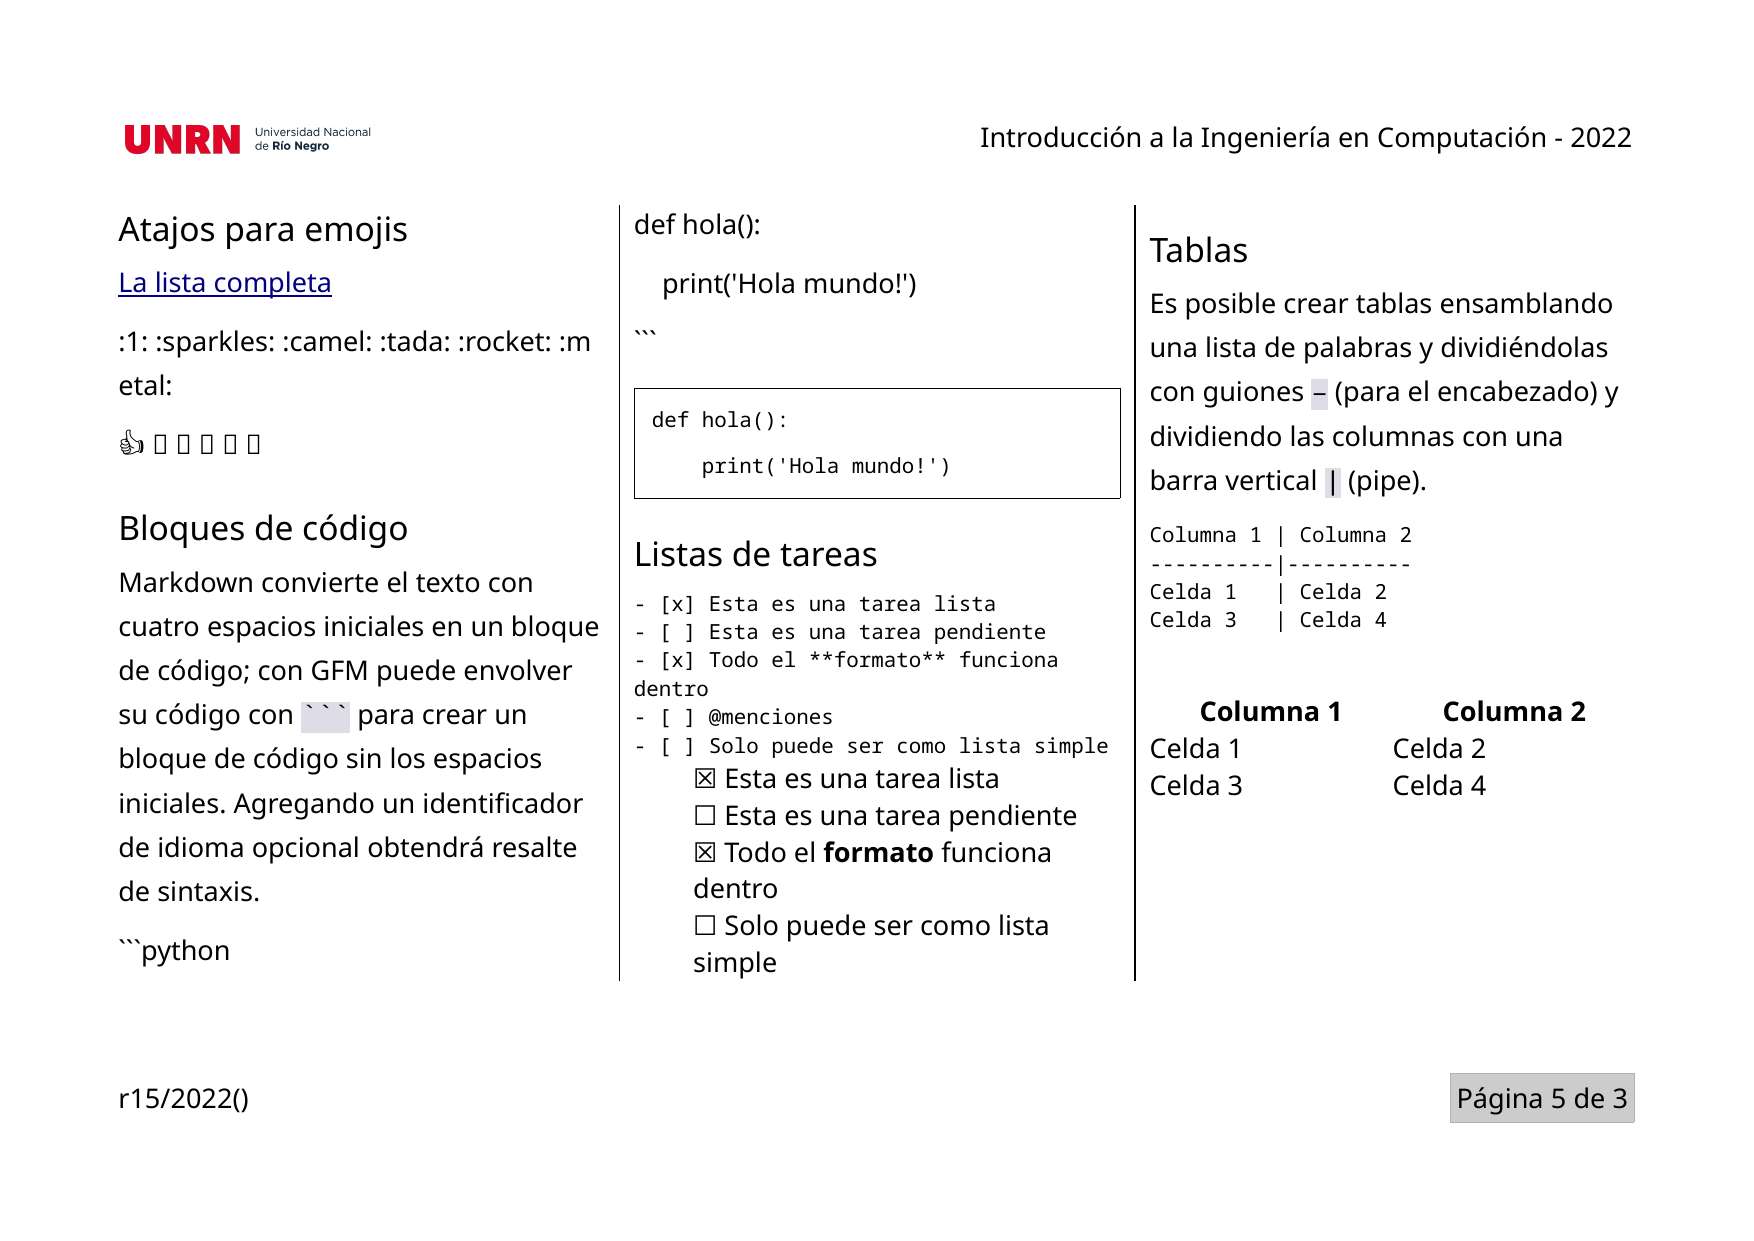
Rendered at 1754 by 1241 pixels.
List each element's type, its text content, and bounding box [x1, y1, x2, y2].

subtitle Listas de tareas [634, 530, 1120, 576]
table_header Columna 2 [1393, 693, 1636, 730]
text - [ ] Solo puede ser como lista simple [634, 731, 1120, 759]
text Celda 1 | Celda 2 [1149, 577, 1636, 606]
table_cell Celda 1 [1149, 730, 1392, 767]
text - [x] Todo el **formato** funciona dentro [634, 646, 1120, 702]
text def hola(): [634, 205, 1120, 242]
subtitle Tablas [1149, 226, 1636, 272]
list ☒ Esta es una tarea lista [693, 759, 1120, 796]
list ☒ Todo el formato funciona dentro [693, 833, 1120, 907]
text def hola(): [635, 389, 1120, 434]
text - [x] Esta es una tarea lista [634, 589, 1120, 617]
table_cell Celda 2 [1393, 730, 1636, 767]
text :1: :sparkles: :camel: :tada: :rocket: :metal: [118, 322, 604, 403]
text ----------|---------- [1149, 549, 1636, 577]
text print('Hola mundo!') [635, 434, 1120, 498]
picture [118, 118, 377, 160]
subtitle Atajos para emojis [118, 205, 604, 251]
table_header Columna 1 [1149, 693, 1392, 730]
text Columna 1 | Columna 2 [1149, 520, 1636, 549]
table_cell Celda 4 [1393, 767, 1636, 803]
table_cell Celda 3 [1149, 767, 1392, 803]
text Celda 3 | Celda 4 [1149, 606, 1636, 634]
text ```python [118, 931, 604, 968]
text print('Hola mundo!') [634, 264, 1120, 301]
subtitle Bloques de código [118, 505, 604, 551]
text La lista completa [118, 263, 604, 300]
text - [ ] Esta es una tarea pendiente [634, 617, 1120, 646]
text - [ ] @menciones [634, 702, 1120, 731]
text Es posible crear tablas ensamblando una lista de palabras y dividiéndolas con guiones – (para el encabezado) y dividiendo las columnas con una barra vertical | (pipe). [1149, 284, 1636, 498]
text Markdown convierte el texto con cuatro espacios iniciales en un bloque de código; con GFM puede envolver su código con ``` para crear un bloque de código sin los espacios iniciales. Agregando un identificador de idioma opcional obtendrá resalte de sintaxis. [118, 563, 604, 909]
list ☐ Esta es una tarea pendiente [693, 796, 1120, 833]
list ☐ Solo puede ser como lista simple [693, 907, 1120, 981]
text 👍 ✨ 🐫 🎉 🚀 🤘 [118, 425, 604, 462]
text ``` [634, 323, 1120, 360]
